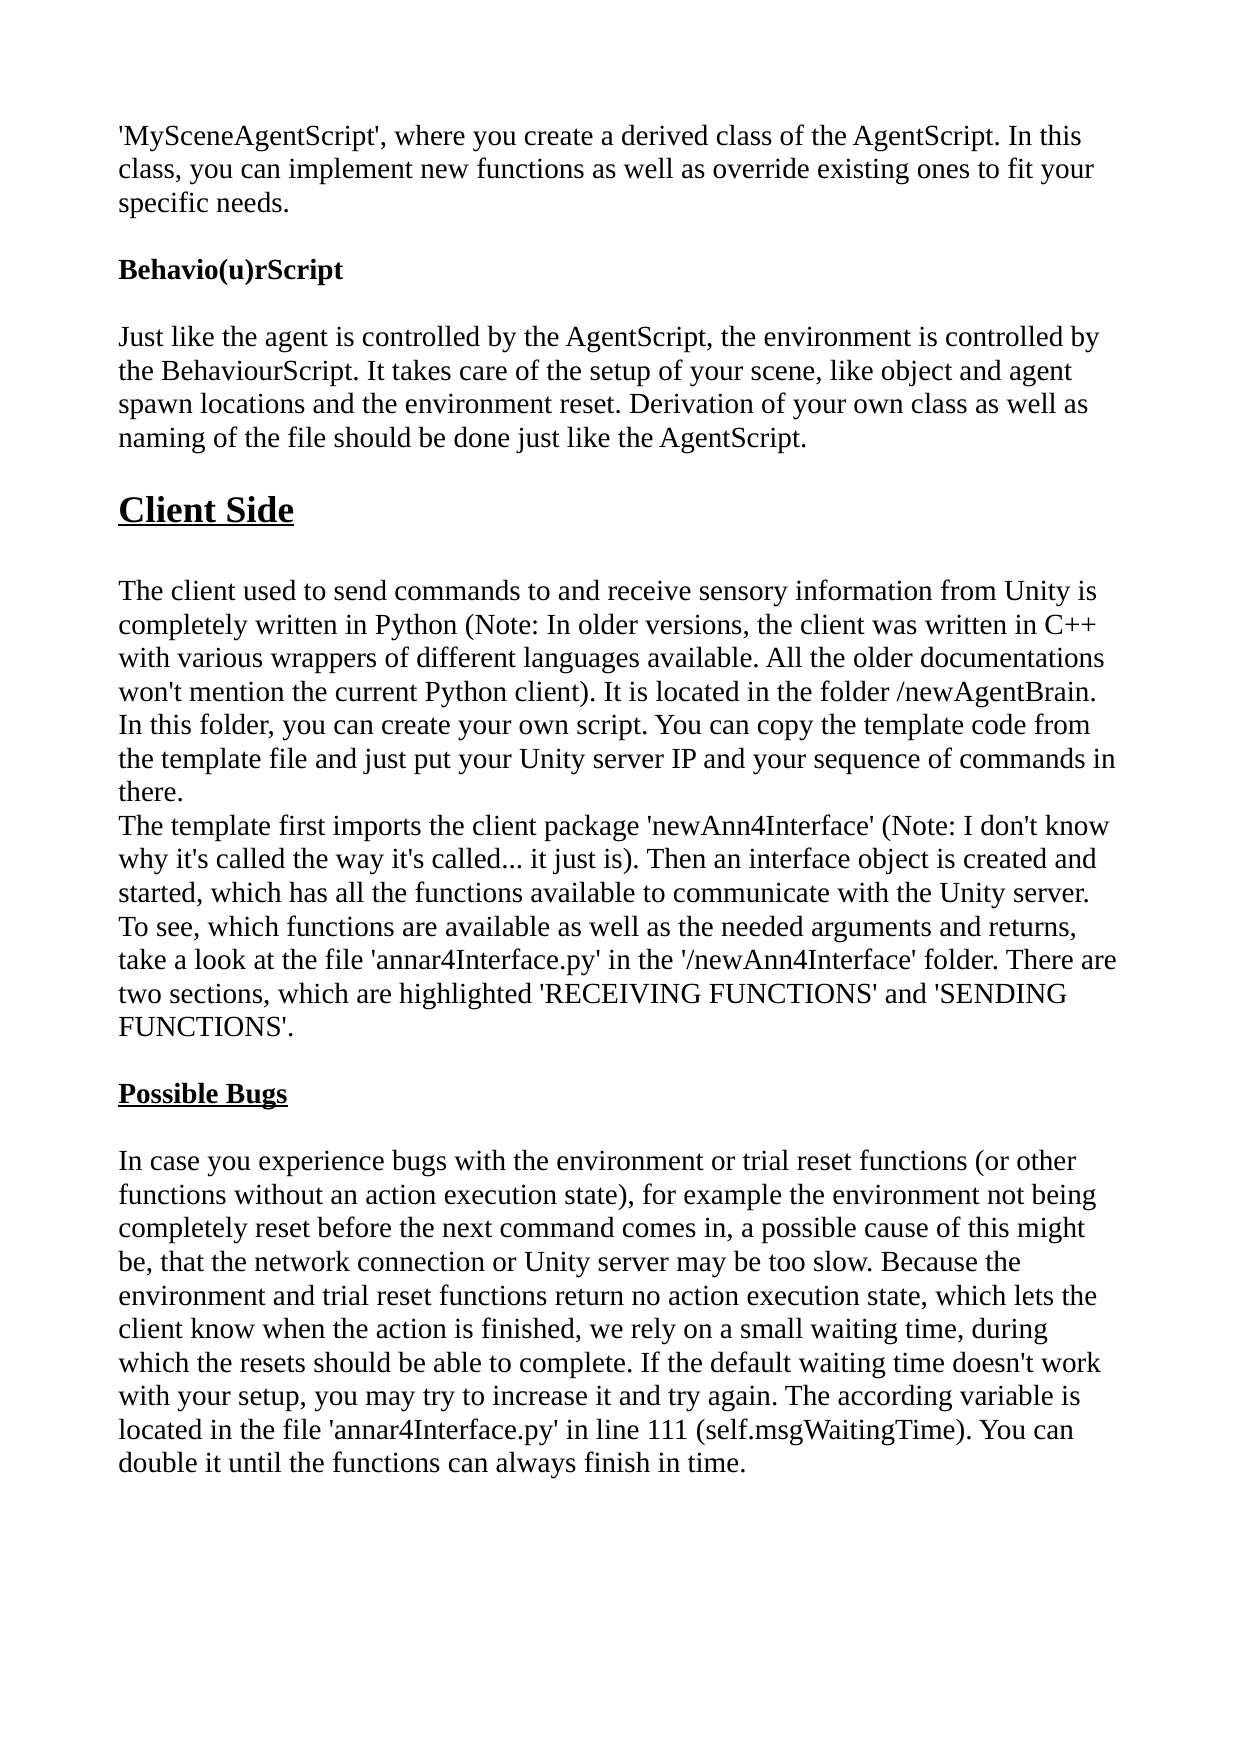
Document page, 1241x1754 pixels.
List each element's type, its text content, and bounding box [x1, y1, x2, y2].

text 'MySceneAgentScript', where you create a derived class of the AgentScript. In this class, you can implement new functions as well as override existing ones to fit your specific needs. [118, 118, 1122, 219]
text To see, which functions are available as well as the needed arguments and returns, take a look at the file 'annar4Interface.py' in the '/newAnn4Interface' folder. There are two sections, which are highlighted 'RECEIVING FUNCTIONS' and 'SENDING FUNCTIONS'. [118, 909, 1122, 1043]
text In this folder, you can create your own script. You can copy the template code from the template file and just put your Unity server IP and your sequence of commands in there. [118, 707, 1122, 808]
text The client used to send commands to and receive sensory information from Unity is completely written in Python (Note: In older versions, the client was written in C++ with various wrappers of different languages available. All the older documentations won't mention the current Python client). It is located in the folder /newAgentBrain. [118, 573, 1122, 707]
text The template first imports the client package 'newAnn4Interface' (Note: I don't know why it's called the way it's called... it just is). Then an interface object is created and started, which has all the functions available to communicate with the Unity server. [118, 808, 1122, 909]
text Behavio(u)rScript [118, 252, 1122, 286]
text Client Side [118, 487, 1122, 530]
text Just like the agent is controlled by the AgentScript, the environment is controlled by the BehaviourScript. It takes care of the setup of your scene, like object and agent spawn locations and the environment reset. Derivation of your own class as well as naming of the file should be done just like the AgentScript. [118, 319, 1122, 453]
text Possible Bugs [118, 1076, 1122, 1110]
text In case you experience bugs with the environment or trial reset functions (or other functions without an action execution state), for example the environment not being completely reset before the next command comes in, a possible cause of this might be, that the network connection or Unity server may be too slow. Because the environment and trial reset functions return no action execution state, which lets the client know when the action is finished, we rely on a small waiting time, during which the resets should be able to complete. If the default waiting time doesn't work with your setup, you may try to increase it and try again. The according variable is located in the file 'annar4Interface.py' in line 111 (self.msgWaitingTime). You can double it until the functions can always finish in time. [118, 1143, 1122, 1479]
